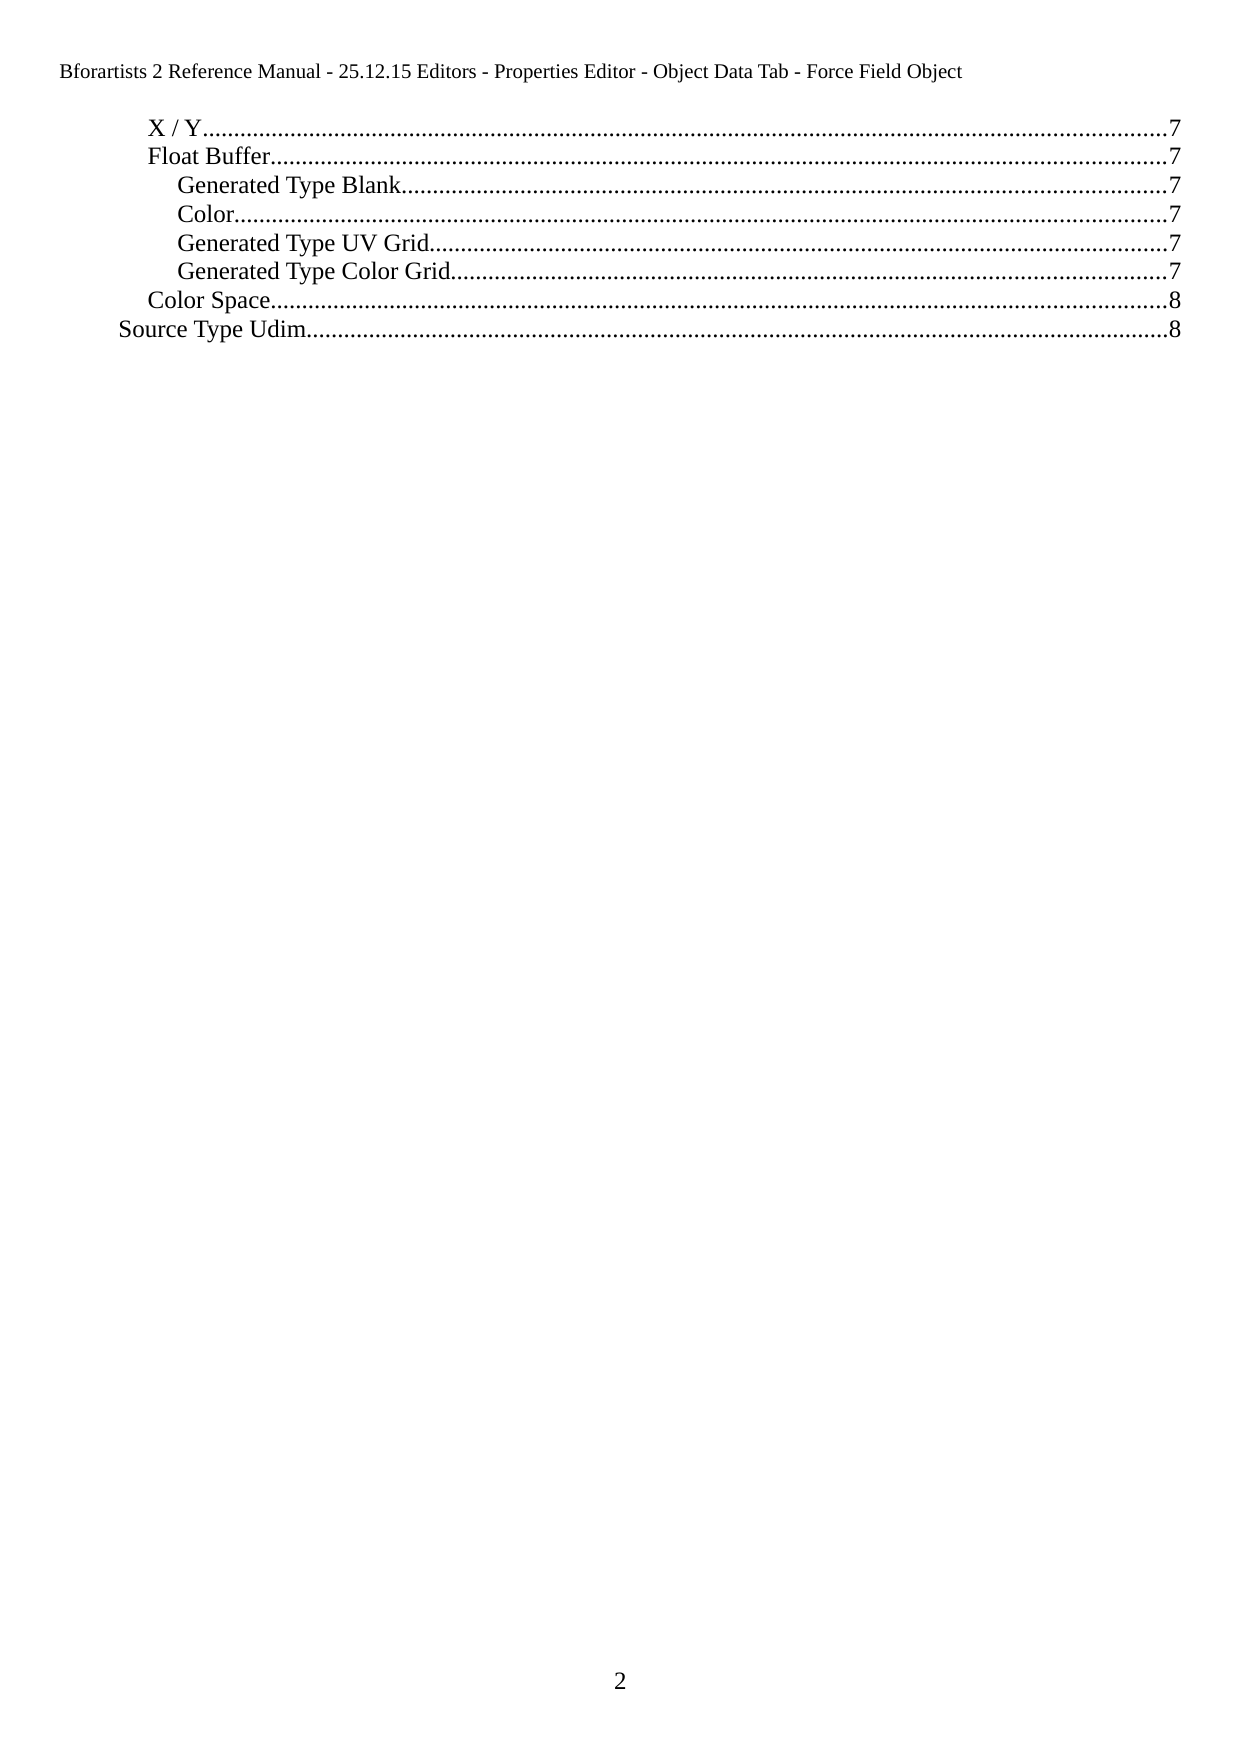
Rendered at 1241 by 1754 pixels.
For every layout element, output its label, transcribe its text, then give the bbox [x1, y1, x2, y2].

text Generated Type Color Grid 7 [177, 256, 1181, 285]
text Float Buffer 7 [147, 141, 1181, 170]
text Color 7 [177, 199, 1181, 228]
text Generated Type UV Grid 7 [177, 228, 1181, 256]
text Generated Type Blank 7 [177, 170, 1181, 199]
text Color Space 8 [147, 285, 1181, 314]
text Source Type Udim 8 [118, 314, 1181, 343]
text X / Y 7 [147, 113, 1181, 141]
